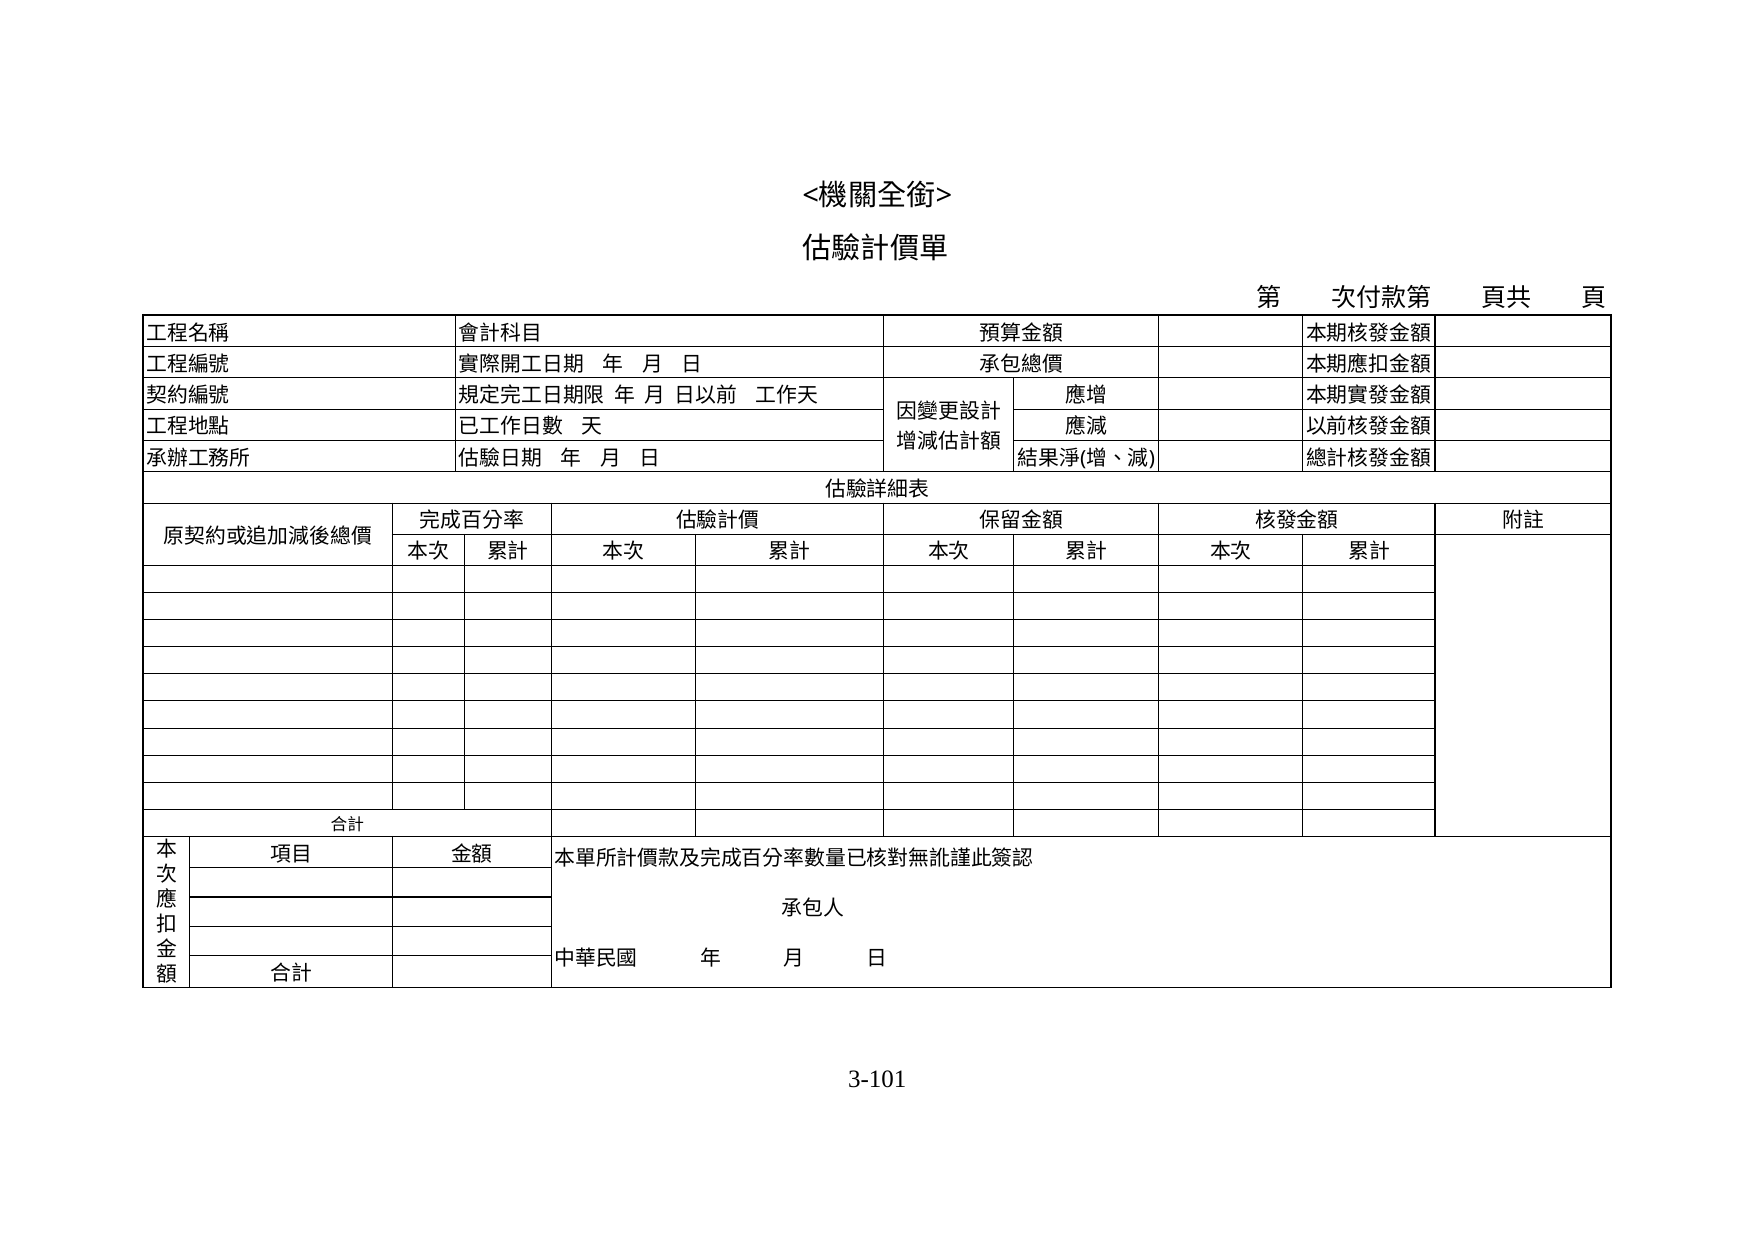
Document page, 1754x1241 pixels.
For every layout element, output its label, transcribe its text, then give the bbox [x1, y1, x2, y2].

table_cell [465, 756, 551, 782]
table_cell 已工作日數 天 [456, 410, 883, 440]
table_cell [190, 868, 392, 896]
table_cell [144, 647, 392, 673]
table_header [1436, 316, 1610, 346]
table_cell 累計 [696, 535, 883, 565]
table_cell [1303, 593, 1434, 619]
table_cell 本次 [393, 535, 464, 565]
table_cell 本期應扣金額 [1303, 347, 1434, 377]
table_cell [1159, 347, 1302, 377]
table_cell [144, 701, 392, 727]
text <機關全銜> [148, 172, 1606, 214]
table_cell [696, 620, 883, 646]
table_cell [144, 756, 392, 782]
table_cell [1159, 783, 1302, 809]
table_cell [696, 810, 883, 836]
table_cell [884, 620, 1013, 646]
table_cell [144, 729, 392, 754]
table_cell [1159, 674, 1302, 700]
table_cell 承辦工務所 [144, 441, 455, 471]
table_cell 累計 [1303, 535, 1434, 565]
table_cell [393, 956, 551, 987]
table_cell 本次 [552, 535, 695, 565]
table_cell 估驗計價 [552, 504, 883, 534]
table_cell [1159, 756, 1302, 782]
table_cell [1436, 378, 1610, 408]
table_cell 完成百分率 [393, 504, 551, 534]
table_cell [1303, 729, 1434, 754]
table_cell [884, 593, 1013, 619]
table_cell 規定完工日期限 年 月 日以前 工作天 [456, 378, 883, 408]
table_cell [144, 674, 392, 700]
table_cell [1159, 701, 1302, 727]
table_cell [1159, 410, 1302, 440]
table_cell [144, 620, 392, 646]
table_cell [552, 566, 695, 592]
table_cell [552, 674, 695, 700]
table_cell [1014, 810, 1158, 836]
table_cell [1014, 729, 1158, 754]
table_cell [552, 810, 695, 836]
table_header 預算金額 [884, 316, 1158, 346]
table_cell 總計核發金額 [1303, 441, 1434, 471]
table_cell 應增 [1014, 378, 1158, 408]
table_cell 合計 [190, 956, 392, 987]
table_cell [696, 756, 883, 782]
table_cell [1014, 593, 1158, 619]
table_cell [144, 783, 392, 809]
table_header 會計科目 [456, 316, 883, 346]
table_cell [1436, 347, 1610, 377]
table_cell 實際開工日期 年 月 日 [456, 347, 883, 377]
table_cell [552, 729, 695, 754]
table_cell [552, 647, 695, 673]
table_cell [1436, 410, 1610, 440]
text 估驗計價單 [148, 225, 1606, 267]
table_header [1159, 316, 1302, 346]
table_cell [1159, 593, 1302, 619]
table_cell [1014, 674, 1158, 700]
table_cell 本次 [884, 535, 1013, 565]
table_cell [552, 593, 695, 619]
table_cell [393, 868, 551, 896]
table_cell [884, 756, 1013, 782]
table_cell [393, 927, 551, 955]
table_cell 本期實發金額 [1303, 378, 1434, 408]
table_cell [190, 927, 392, 955]
table_cell 本次 [1159, 535, 1302, 565]
table_cell [465, 593, 551, 619]
table_cell 工程地點 [144, 410, 455, 440]
table_cell [1303, 701, 1434, 727]
table_cell [1436, 441, 1610, 471]
table_cell [696, 701, 883, 727]
table_cell 本次應扣金額 [144, 837, 189, 987]
table_cell [1159, 647, 1302, 673]
table_cell [393, 620, 464, 646]
table_cell [1303, 810, 1434, 836]
table_cell [393, 674, 464, 700]
table_cell [465, 729, 551, 754]
table_cell [393, 898, 551, 926]
table_cell [696, 729, 883, 754]
table_cell [1303, 620, 1434, 646]
table_cell 金額 [393, 837, 551, 867]
table_cell [1014, 620, 1158, 646]
table_cell [465, 783, 551, 809]
table_cell [1303, 674, 1434, 700]
table_cell 承包總價 [884, 347, 1158, 377]
table_cell [696, 593, 883, 619]
table_cell 累計 [1014, 535, 1158, 565]
table_cell [1159, 378, 1302, 408]
table_cell 契約編號 [144, 378, 455, 408]
table_cell [465, 620, 551, 646]
table_cell [884, 647, 1013, 673]
table_cell [696, 783, 883, 809]
table_cell 保留金額 [884, 504, 1158, 534]
table_cell [884, 729, 1013, 754]
table_cell [144, 593, 392, 619]
table_cell [465, 674, 551, 700]
table_cell 以前核發金額 [1303, 410, 1434, 440]
table_cell [1159, 566, 1302, 592]
table_header 工程名稱 [144, 316, 455, 346]
table_cell 估驗詳細表 [144, 472, 1610, 502]
table_cell [465, 566, 551, 592]
table_cell [1159, 441, 1302, 471]
table_cell [884, 674, 1013, 700]
table_cell 本單所計價款及完成百分率數量已核對無訛謹此簽認 承包人 中華民國 年 月 日 [552, 837, 1610, 987]
table_cell [552, 620, 695, 646]
table_cell [696, 566, 883, 592]
table_cell 合計 [144, 810, 551, 836]
table_cell [1014, 647, 1158, 673]
table_cell [1159, 810, 1302, 836]
table_cell 累計 [465, 535, 551, 565]
table_cell [1159, 620, 1302, 646]
table_cell [552, 783, 695, 809]
table_cell [552, 701, 695, 727]
table_cell [1303, 756, 1434, 782]
table_cell 應減 [1014, 410, 1158, 440]
table_cell [393, 783, 464, 809]
table_cell [393, 647, 464, 673]
table_header 本期核發金額 [1303, 316, 1434, 346]
table_cell [144, 566, 392, 592]
table_cell [1303, 647, 1434, 673]
table_cell [1436, 535, 1610, 836]
table_cell [1014, 701, 1158, 727]
table_cell 工程編號 [144, 347, 455, 377]
text 第 次付款第 頁共 頁 [148, 277, 1606, 314]
table_cell [1303, 783, 1434, 809]
table_cell [1014, 756, 1158, 782]
table_cell [393, 701, 464, 727]
table_cell 核發金額 [1159, 504, 1434, 534]
table_cell [465, 647, 551, 673]
table_cell [552, 756, 695, 782]
table_cell [393, 729, 464, 754]
table_cell [696, 674, 883, 700]
table_cell [884, 566, 1013, 592]
table_cell [884, 783, 1013, 809]
table_cell [1014, 566, 1158, 592]
table_cell [884, 810, 1013, 836]
table_cell 項目 [190, 837, 392, 867]
table_cell [696, 647, 883, 673]
table_cell [465, 701, 551, 727]
table_cell [393, 593, 464, 619]
table_cell 原契約或追加減後總價 [144, 504, 392, 565]
table_cell [393, 566, 464, 592]
table_cell [1014, 783, 1158, 809]
table_cell [884, 701, 1013, 727]
table_cell 結果淨(增、減) [1014, 441, 1158, 471]
table_cell 附註 [1436, 504, 1610, 534]
table_cell 估驗日期 年 月 日 [456, 441, 883, 471]
table_cell [393, 756, 464, 782]
table_cell 因變更設計 增減估計額 [884, 378, 1013, 471]
table_cell [1303, 566, 1434, 592]
table_cell [1159, 729, 1302, 754]
table_cell [190, 898, 392, 926]
